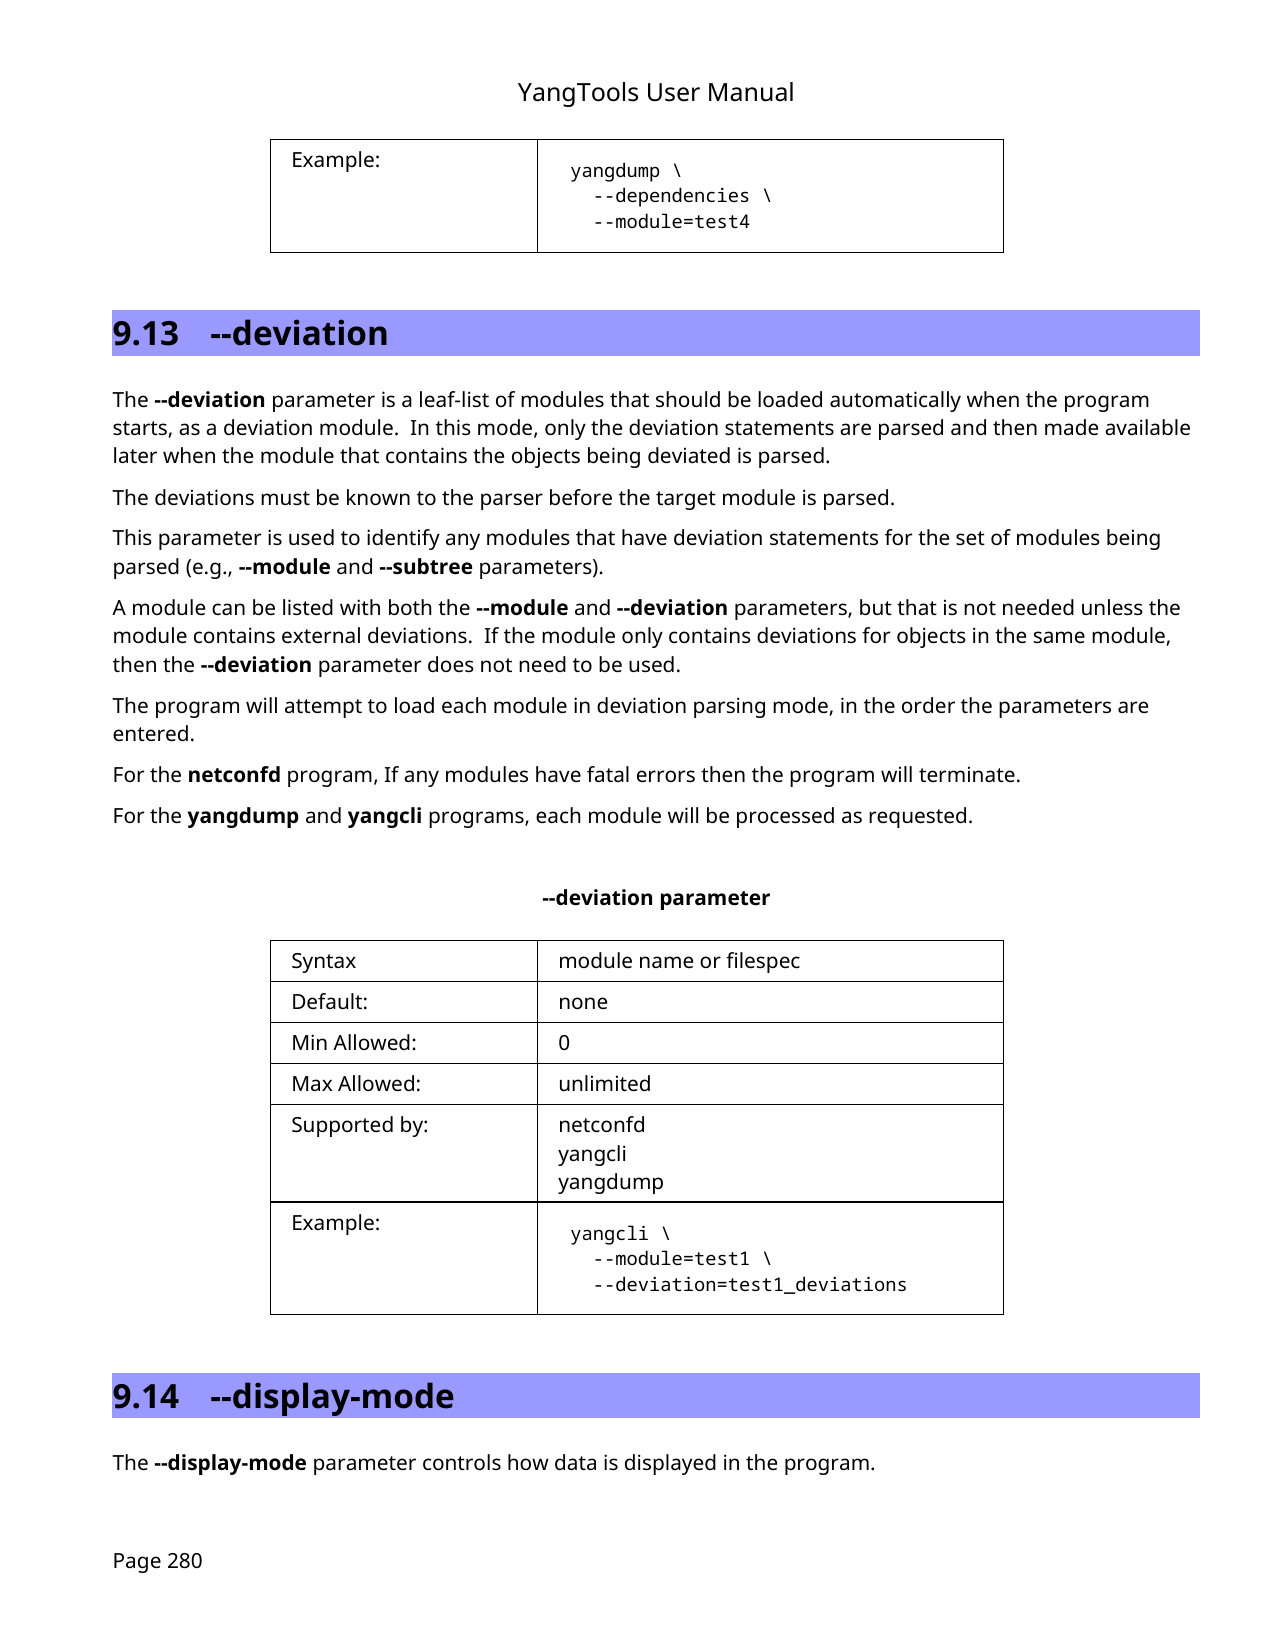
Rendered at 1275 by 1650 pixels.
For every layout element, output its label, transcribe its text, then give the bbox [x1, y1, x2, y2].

table_cell 0 [538, 1023, 1003, 1063]
text This parameter is used to identify any modules that have deviation statements for the set of modules being parsed (e.g., --module and --subtree parameters). [112, 523, 1200, 580]
table_cell unlimited [538, 1064, 1003, 1103]
table_cell Supported by: [271, 1105, 537, 1201]
table_cell Example: [271, 140, 537, 252]
text A module can be listed with both the --module and --deviation parameters, but that is not needed unless the module contains external deviations. If the module only contains deviations for objects in the same module, then the --deviation parameter does not need to be used. [112, 593, 1200, 678]
table_cell Min Allowed: [271, 1023, 537, 1063]
text The deviations must be known to the parser before the target module is parsed. [112, 483, 1200, 511]
subtitle --deviation parameter [127, 883, 1185, 911]
subtitle --deviation [112, 310, 1200, 356]
text The --deviation parameter is a leaf-list of modules that should be loaded automatically when the program starts, as a deviation module. In this mode, only the deviation statements are parsed and then made available later when the module that contains the objects being deviated is parsed. [112, 385, 1200, 470]
text For the netconfd program, If any modules have fatal errors then the program will terminate. [112, 760, 1200, 788]
table_cell Max Allowed: [271, 1064, 537, 1103]
text The --display-mode parameter controls how data is displayed in the program. [112, 1448, 1200, 1476]
subtitle --display-mode [112, 1373, 1200, 1418]
table_cell none [538, 982, 1003, 1022]
table_header Syntax [271, 941, 537, 981]
table_cell Default: [271, 982, 537, 1022]
table_cell netconfd yangcli yangdump [538, 1105, 1003, 1201]
table_cell yangcli \ --module=test1 \ --deviation=test1_deviations [538, 1203, 1003, 1314]
table_cell Example: [271, 1203, 537, 1314]
table_cell yangdump \ --dependencies \ --module=test4 [538, 140, 1003, 252]
text The program will attempt to load each module in deviation parsing mode, in the order the parameters are entered. [112, 691, 1200, 748]
table_header module name or filespec [538, 941, 1003, 981]
text For the yangdump and yangcli programs, each module will be processed as requested. [112, 801, 1200, 829]
